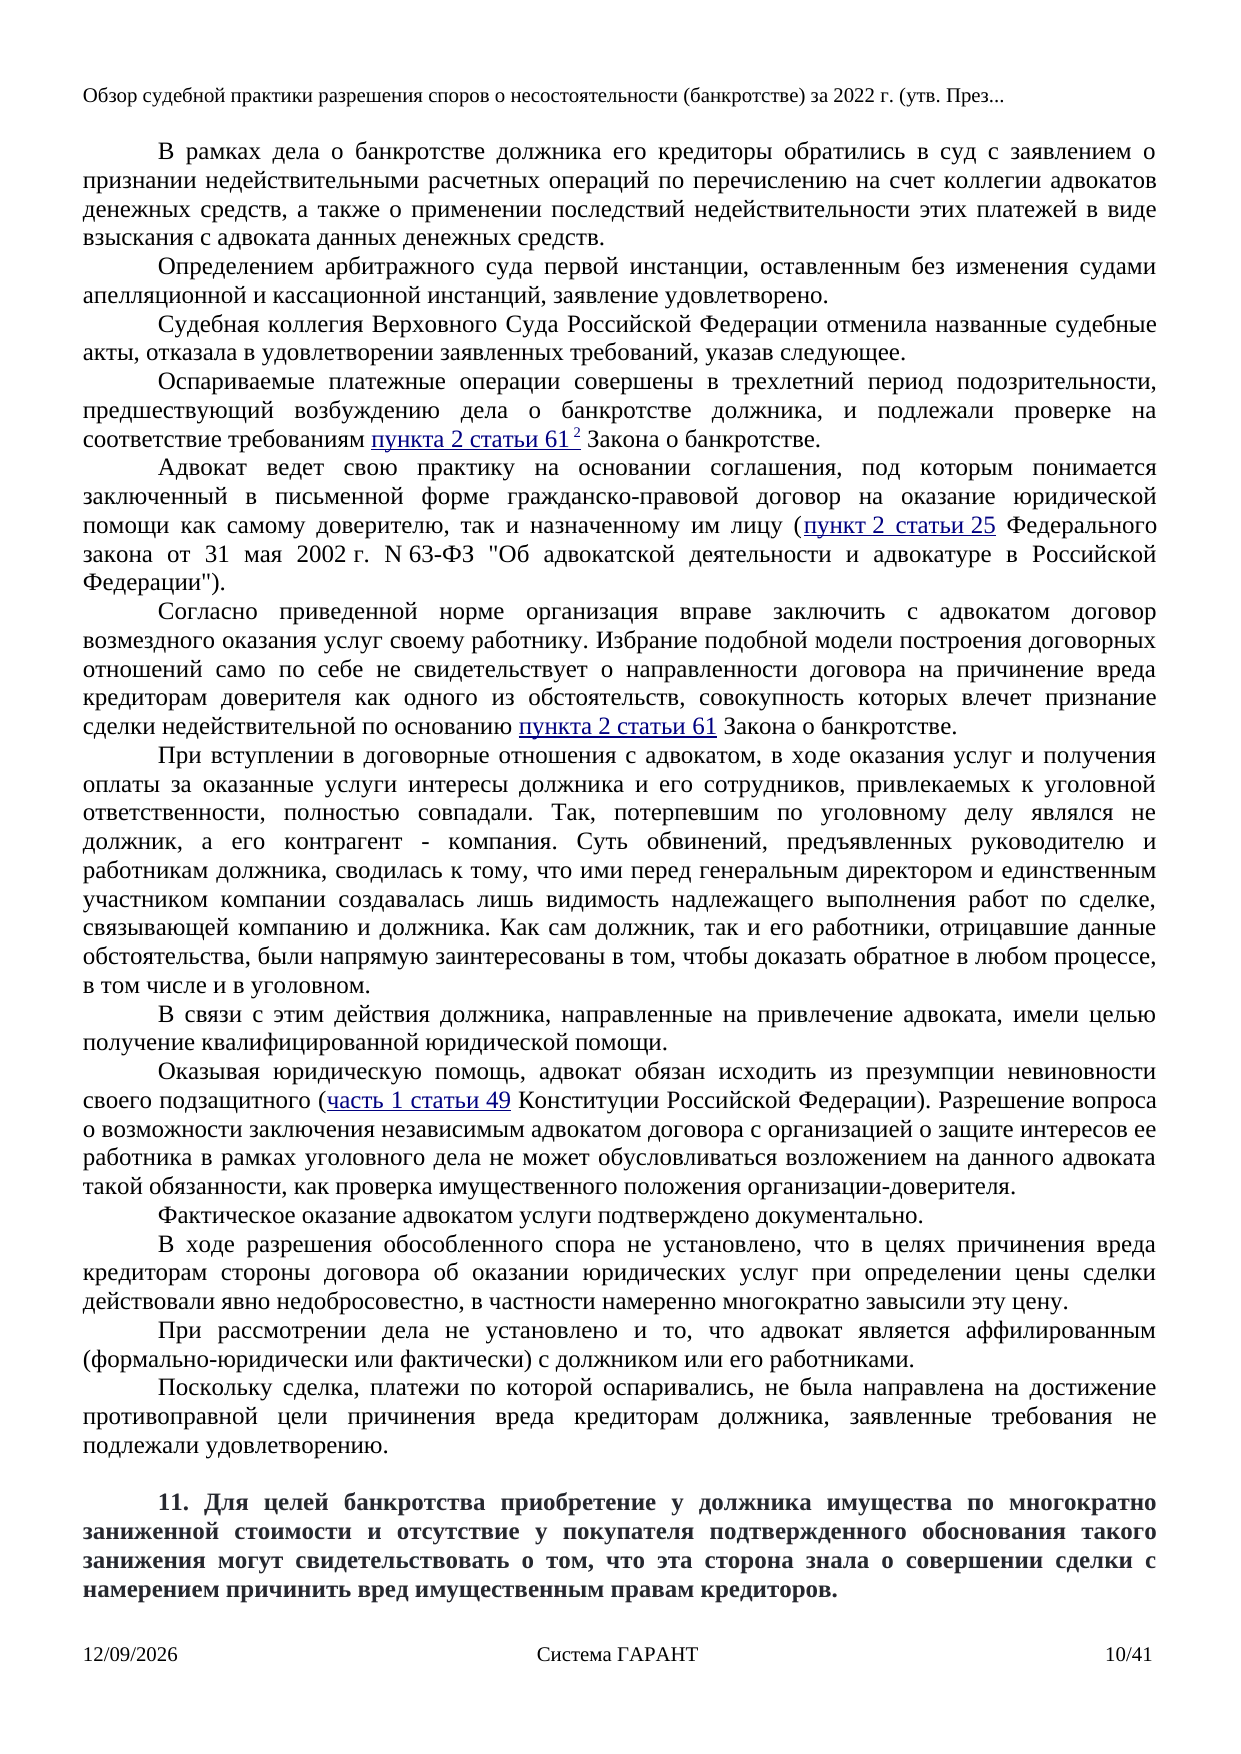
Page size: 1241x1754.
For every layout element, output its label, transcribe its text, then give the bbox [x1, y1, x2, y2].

text В рамках дела о банкротстве должника его кредиторы обратились в суд с заявлением о признании недействительными расчетных операций по перечислению на счет коллегии адвокатов денежных средств, а также о применении последствий недействительности этих платежей в виде взыскания с адвоката данных денежных средств. [83, 136, 1157, 251]
text В связи с этим действия должника, направленные на привлечение адвоката, имели целью получение квалифицированной юридической помощи. [83, 999, 1157, 1056]
text 11. Для целей банкротства приобретение у должника имущества по многократно заниженной стоимости и отсутствие у покупателя подтвержденного обоснования такого занижения могут свидетельствовать о том, что эта сторона знала о совершении сделки с намерением причинить вред имущественным правам кредиторов. [83, 1487, 1157, 1602]
text В ходе разрешения обособленного спора не установлено, что в целях причинения вреда кредиторам стороны договора об оказании юридических услуг при определении цены сделки действовали явно недобросовестно, в частности намеренно многократно завысили эту цену. [83, 1229, 1157, 1315]
text Фактическое оказание адвокатом услуги подтверждено документально. [83, 1200, 1157, 1229]
text При вступлении в договорные отношения с адвокатом, в ходе оказания услуг и получения оплаты за оказанные услуги интересы должника и его сотрудников, привлекаемых к уголовной ответственности, полностью совпадали. Так, потерпевшим по уголовному делу являлся не должник, а его контрагент - компания. Суть обвинений, предъявленных руководителю и работникам должника, сводилась к тому, что ими перед генеральным директором и единственным участником компании создавалась лишь видимость надлежащего выполнения работ по сделке, связывающей компанию и должника. Как сам должник, так и его работники, отрицавшие данные обстоятельства, были напрямую заинтересованы в том, чтобы доказать обратное в любом процессе, в том числе и в уголовном. [83, 740, 1157, 999]
text Адвокат ведет свою практику на основании соглашения, под которым понимается заключенный в письменной форме гражданско-правовой договор на оказание юридической помощи как самому доверителю, так и назначенному им лицу (пункт 2 статьи 25 Федерального закона от 31 мая 2002 г. N 63-ФЗ "Об адвокатской деятельности и адвокатуре в Российской Федерации"). [83, 452, 1157, 596]
text При рассмотрении дела не установлено и то, что адвокат является аффилированным (формально-юридически или фактически) с должником или его работниками. [83, 1315, 1157, 1372]
text Поскольку сделка, платежи по которой оспаривались, не была направлена на достижение противоправной цели причинения вреда кредиторам должника, заявленные требования не подлежали удовлетворению. [83, 1372, 1157, 1459]
text Определением арбитражного суда первой инстанции, оставленным без изменения судами апелляционной и кассационной инстанций, заявление удовлетворено. [83, 251, 1157, 309]
text Судебная коллегия Верховного Суда Российской Федерации отменила названные судебные акты, отказала в удовлетворении заявленных требований, указав следующее. [83, 309, 1157, 366]
text Согласно приведенной норме организация вправе заключить с адвокатом договор возмездного оказания услуг своему работнику. Избрание подобной модели построения договорных отношений само по себе не свидетельствует о направленности договора на причинение вреда кредиторам доверителя как одного из обстоятельств, совокупность которых влечет признание сделки недействительной по основанию пункта 2 статьи 61 Закона о банкротстве. [83, 596, 1157, 740]
text Оказывая юридическую помощь, адвокат обязан исходить из презумпции невиновности своего подзащитного (часть 1 статьи 49 Конституции Российской Федерации). Разрешение вопроса о возможности заключения независимым адвокатом договора с организацией о защите интересов ее работника в рамках уголовного дела не может обусловливаться возложением на данного адвоката такой обязанности, как проверка имущественного положения организации-доверителя. [83, 1056, 1157, 1200]
text Оспариваемые платежные операции совершены в трехлетний период подозрительности, предшествующий возбуждению дела о банкротстве должника, и подлежали проверке на соответствие требованиям пункта 2 статьи 61 2 Закона о банкротстве. [83, 366, 1157, 452]
